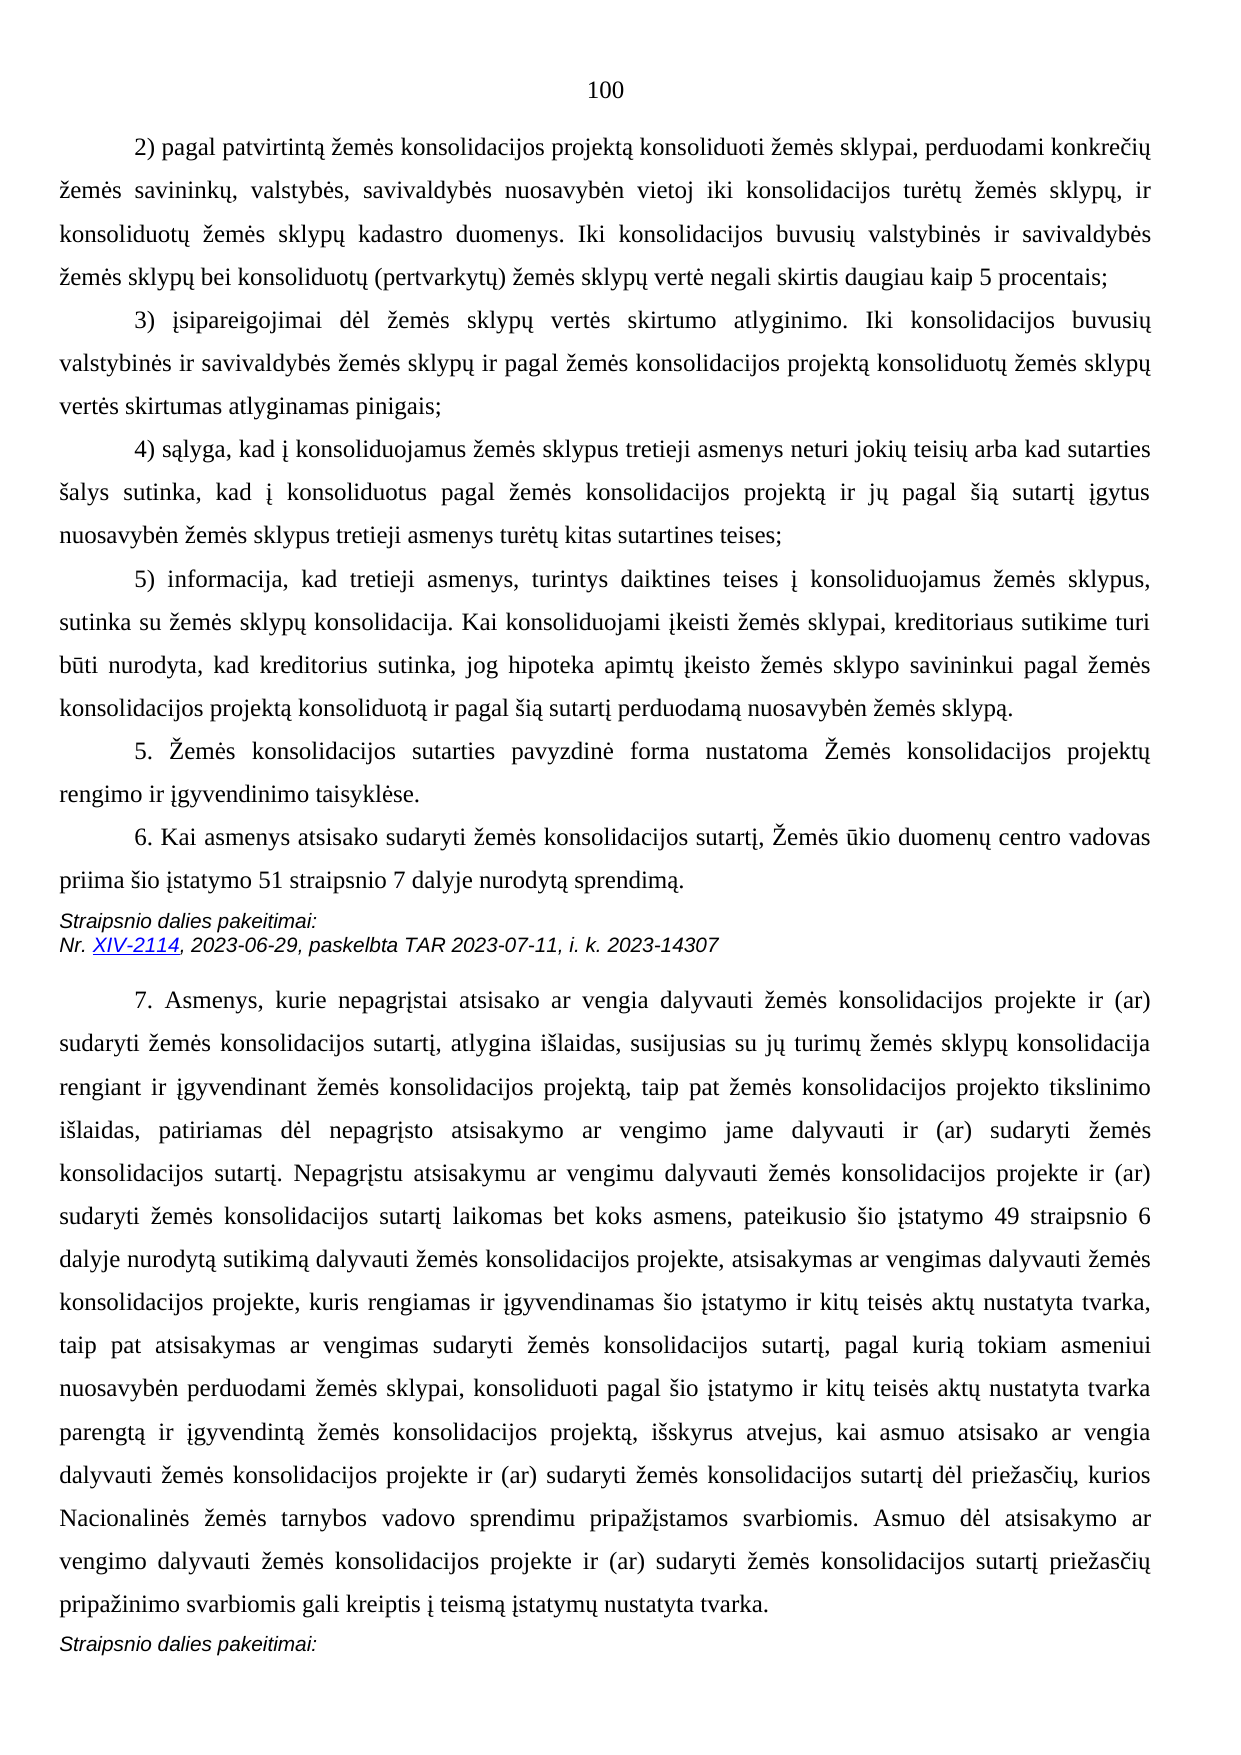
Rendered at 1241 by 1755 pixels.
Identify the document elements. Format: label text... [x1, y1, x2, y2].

text 6. Kai asmenys atsisako sudaryti žemės konsolidacijos sutartį, Žemės ūkio duomenų centro vadovas priima šio įstatymo 51 straipsnio 7 dalyje nurodytą sprendimą. [59, 822, 1152, 894]
text Straipsnio dalies pakeitimai: [59, 1632, 1152, 1656]
text 5. Žemės konsolidacijos sutarties pavyzdinė forma nustatoma Žemės konsolidacijos projektų rengimo ir įgyvendinimo taisyklėse. [59, 736, 1152, 808]
text Straipsnio dalies pakeitimai: [59, 909, 1152, 933]
text 3) įsipareigojimai dėl žemės sklypų vertės skirtumo atlyginimo. Iki konsolidacijos buvusių valstybinės ir savivaldybės žemės sklypų ir pagal žemės konsolidacijos projektą konsoliduotų žemės sklypų vertės skirtumas atlyginamas pinigais; [59, 305, 1152, 420]
text Nr. XIV-2114, 2023-06-29, paskelbta TAR 2023-07-11, i. k. 2023-14307 [59, 933, 1152, 957]
text 5) informacija, kad tretieji asmenys, turintys daiktines teises į konsoliduojamus žemės sklypus, sutinka su žemės sklypų konsolidacija. Kai konsoliduojami įkeisti žemės sklypai, kreditoriaus sutikime turi būti nurodyta, kad kreditorius sutinka, jog hipoteka apimtų įkeisto žemės sklypo savininkui pagal žemės konsolidacijos projektą konsoliduotą ir pagal šią sutartį perduodamą nuosavybėn žemės sklypą. [59, 564, 1152, 722]
text 7. Asmenys, kurie nepagrįstai atsisako ar vengia dalyvauti žemės konsolidacijos projekte ir (ar) sudaryti žemės konsolidacijos sutartį, atlygina išlaidas, susijusias su jų turimų žemės sklypų konsolidacija rengiant ir įgyvendinant žemės konsolidacijos projektą, taip pat žemės konsolidacijos projekto tikslinimo išlaidas, patiriamas dėl nepagrįsto atsisakymo ar vengimo jame dalyvauti ir (ar) sudaryti žemės konsolidacijos sutartį. Nepagrįstu atsisakymu ar vengimu dalyvauti žemės konsolidacijos projekte ir (ar) sudaryti žemės konsolidacijos sutartį laikomas bet koks asmens, pateikusio šio įstatymo 49 straipsnio 6 dalyje nurodytą sutikimą dalyvauti žemės konsolidacijos projekte, atsisakymas ar vengimas dalyvauti žemės konsolidacijos projekte, kuris rengiamas ir įgyvendinamas šio įstatymo ir kitų teisės aktų nustatyta tvarka, taip pat atsisakymas ar vengimas sudaryti žemės konsolidacijos sutartį, pagal kurią tokiam asmeniui nuosavybėn perduodami žemės sklypai, konsoliduoti pagal šio įstatymo ir kitų teisės aktų nustatyta tvarka parengtą ir įgyvendintą žemės konsolidacijos projektą, išskyrus atvejus, kai asmuo atsisako ar vengia dalyvauti žemės konsolidacijos projekte ir (ar) sudaryti žemės konsolidacijos sutartį dėl priežasčių, kurios Nacionalinės žemės tarnybos vadovo sprendimu pripažįstamos svarbiomis. Asmuo dėl atsisakymo ar vengimo dalyvauti žemės konsolidacijos projekte ir (ar) sudaryti žemės konsolidacijos sutartį priežasčių pripažinimo svarbiomis gali kreiptis į teismą įstatymų nustatyta tvarka. [59, 985, 1152, 1618]
text 4) sąlyga, kad į konsoliduojamus žemės sklypus tretieji asmenys neturi jokių teisių arba kad sutarties šalys sutinka, kad į konsoliduotus pagal žemės konsolidacijos projektą ir jų pagal šią sutartį įgytus nuosavybėn žemės sklypus tretieji asmenys turėtų kitas sutartines teises; [59, 434, 1152, 549]
text 2) pagal patvirtintą žemės konsolidacijos projektą konsoliduoti žemės sklypai, perduodami konkrečių žemės savininkų, valstybės, savivaldybės nuosavybėn vietoj iki konsolidacijos turėtų žemės sklypų, ir konsoliduotų žemės sklypų kadastro duomenys. Iki konsolidacijos buvusių valstybinės ir savivaldybės žemės sklypų bei konsoliduotų (pertvarkytų) žemės sklypų vertė negali skirtis daugiau kaip 5 procentais; [59, 132, 1152, 291]
